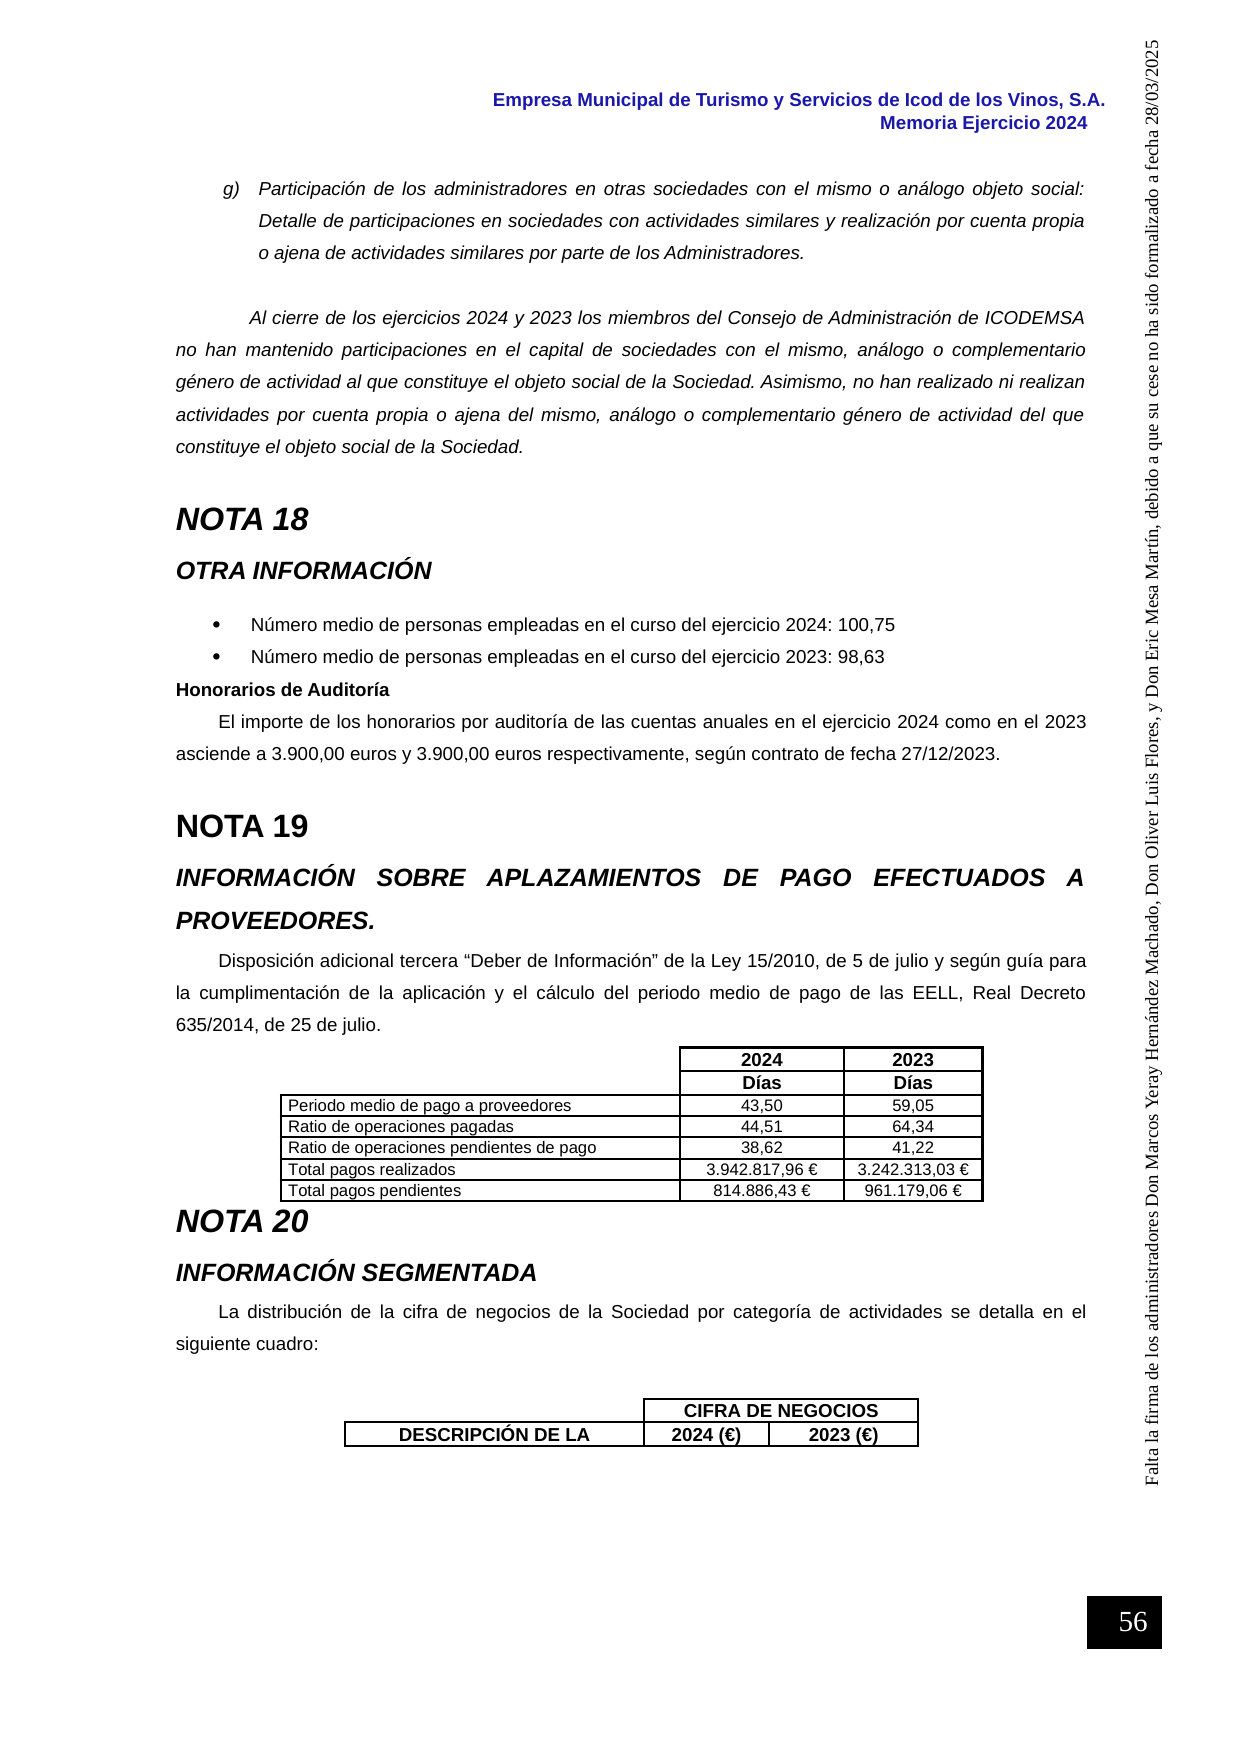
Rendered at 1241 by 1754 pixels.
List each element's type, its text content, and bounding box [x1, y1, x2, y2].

table_cell 41,22 [845, 1138, 981, 1157]
table_cell Ratio de operaciones pendientes de pago [282, 1138, 679, 1157]
table_cell Días [845, 1072, 981, 1094]
text NOTA 18 [176, 500, 1087, 537]
text NOTA 20 [176, 1202, 1087, 1239]
table_cell Periodo medio de pago a proveedores [282, 1096, 679, 1115]
text Honorarios de Auditoría [176, 678, 1087, 700]
list Número medio de personas empleadas en el curso del ejercicio 2023: 98,63 [213, 646, 1087, 668]
table_cell 3.942.817,96 € [681, 1160, 843, 1179]
table_header 2023 [845, 1049, 981, 1070]
text La distribución de la cifra de negocios de la Sociedad por categoría de actividades se detalla en el siguiente cuadro: [176, 1301, 1087, 1354]
table_cell 814.886,43 € [681, 1181, 843, 1200]
table_header CIFRA DE NEGOCIOS [645, 1400, 917, 1421]
text OTRA INFORMACIÓN [176, 556, 1087, 584]
list Número medio de personas empleadas en el curso del ejercicio 2024: 100,75 [213, 613, 1087, 635]
text INFORMACIÓN SOBRE APLAZAMIENTOS DE PAGO EFECTUADOS A PROVEEDORES. [176, 863, 1087, 935]
text Disposición adicional tercera “Deber de Información” de la Ley 15/2010, de 5 de julio y según guía para la cumplimentación de la aplicación y el cálculo del periodo medio de pago de las EELL, Real Decreto 635/2014, de 25 de julio. [176, 949, 1087, 1036]
table_cell 64,34 [845, 1117, 981, 1136]
table_cell 2023 (€) [770, 1423, 917, 1445]
table_cell Total pagos realizados [282, 1160, 679, 1179]
table_cell [281, 1070, 679, 1094]
table_cell 961.179,06 € [845, 1181, 981, 1200]
table_header [281, 1046, 679, 1070]
table_cell 38,62 [681, 1138, 843, 1157]
table_cell 3.242.313,03 € [845, 1160, 981, 1179]
text NOTA 19 [176, 808, 1087, 845]
table_cell DESCRIPCIÓN DE LA [346, 1423, 643, 1445]
table_cell 43,50 [681, 1096, 843, 1115]
table_cell Total pagos pendientes [282, 1181, 679, 1200]
table_header [345, 1398, 643, 1421]
text INFORMACIÓN SEGMENTADA [176, 1258, 1087, 1286]
table_cell 59,05 [845, 1096, 981, 1115]
table_cell 2024 (€) [645, 1423, 768, 1445]
table_cell 44,51 [681, 1117, 843, 1136]
table_cell Días [681, 1072, 843, 1094]
table_header 2024 [681, 1049, 843, 1070]
list Participación de los administradores en otras sociedades con el mismo o análogo objeto social: Detalle de participaciones en sociedades con actividades similares y realización por cuenta propia o ajena de actividades similares por parte de los Administradores. [223, 177, 1087, 263]
text Al cierre de los ejercicios 2024 y 2023 los miembros del Consejo de Administración de ICODEMSA no han mantenido participaciones en el capital de sociedades con el mismo, análogo o complementario género de actividad al que constituye el objeto social de la Sociedad. Asimismo, no han realizado ni realizan actividades por cuenta propia o ajena del mismo, análogo o complementario género de actividad del que constituye el objeto social de la Sociedad. [176, 306, 1087, 457]
table_cell Ratio de operaciones pagadas [282, 1117, 679, 1136]
text El importe de los honorarios por auditoría de las cuentas anuales en el ejercicio 2024 como en el 2023 asciende a 3.900,00 euros y 3.900,00 euros respectivamente, según contrato de fecha 27/12/2023. [176, 711, 1087, 764]
